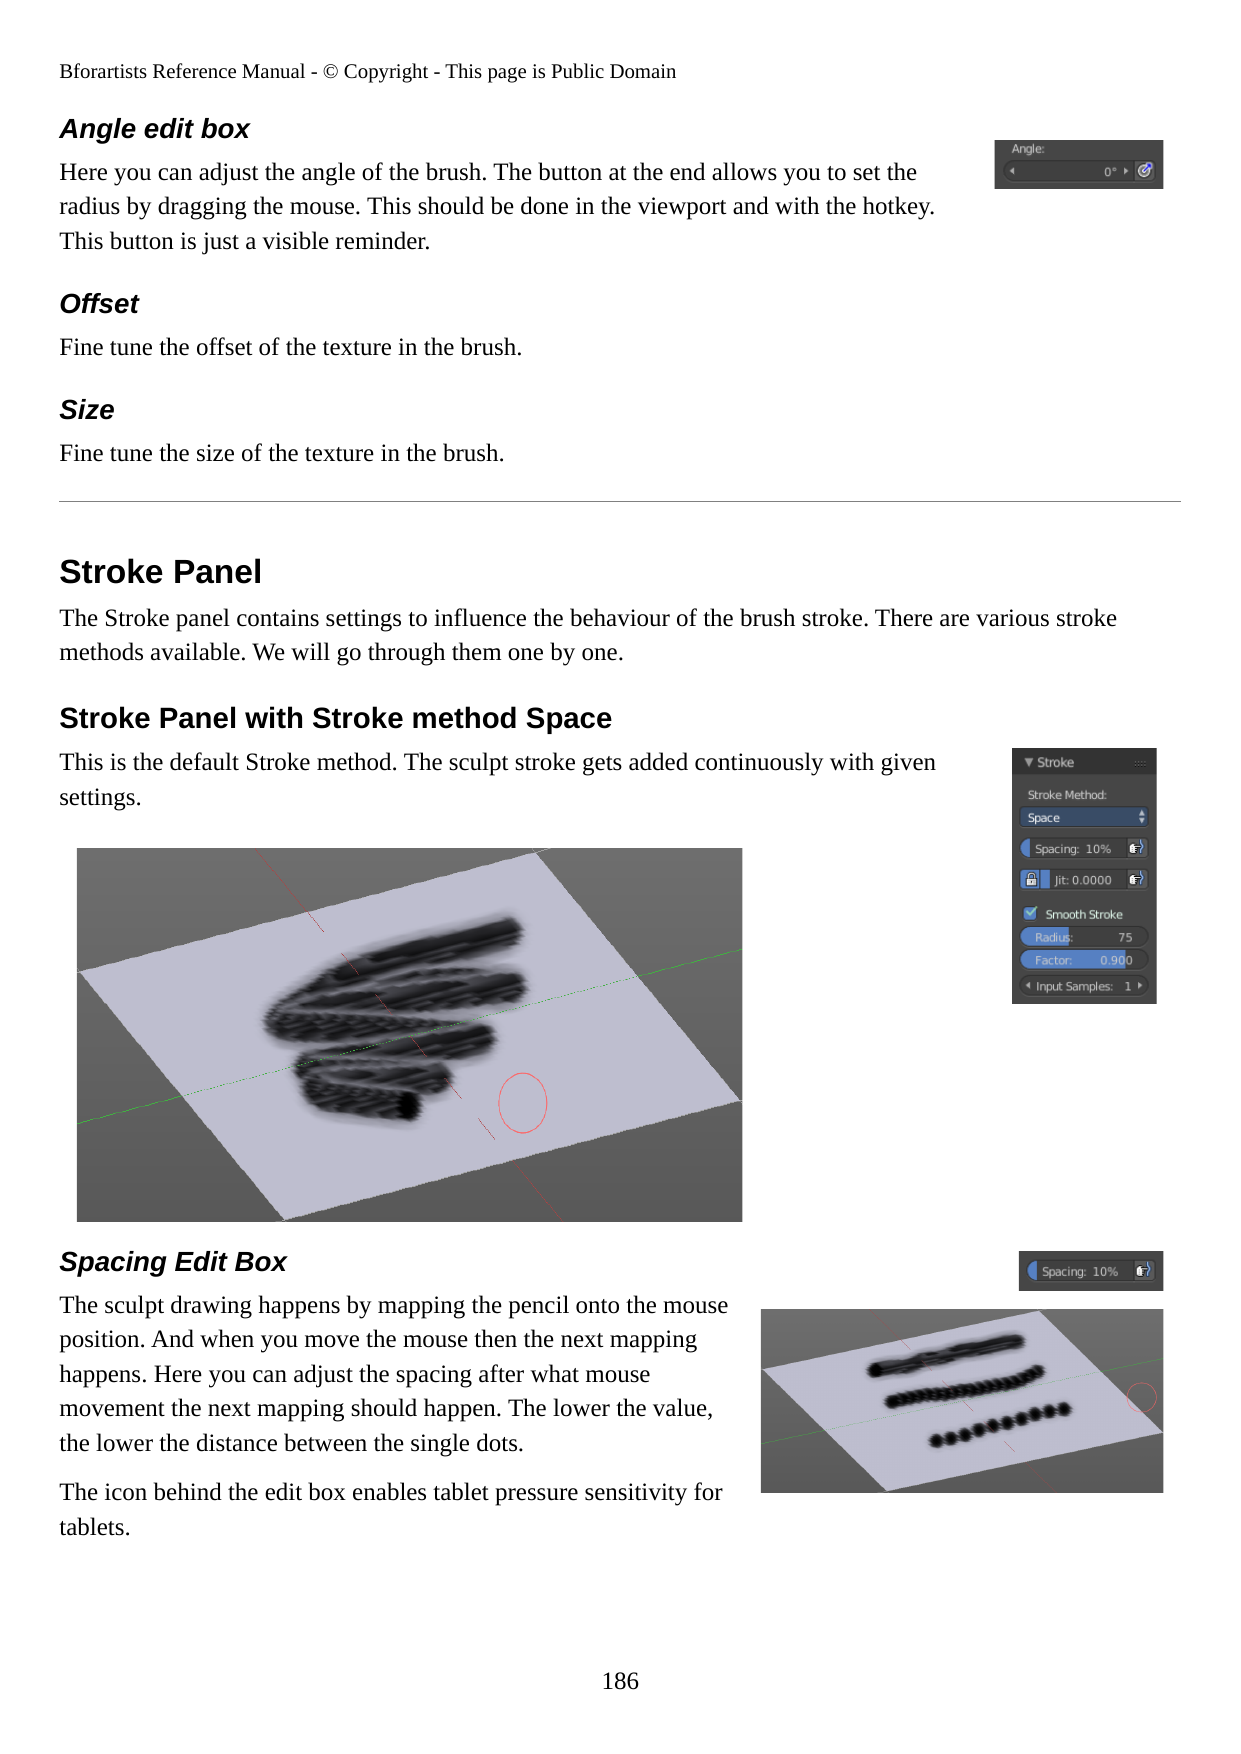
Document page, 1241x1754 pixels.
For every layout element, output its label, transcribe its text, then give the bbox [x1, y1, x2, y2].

text Fine tune the size of the texture in the brush. [59, 438, 1181, 467]
subtitle Offset [59, 287, 1181, 319]
subtitle Spacing Edit Box [59, 1246, 1181, 1278]
subtitle Angle edit box [59, 113, 1181, 144]
text This is the default Stroke method. The sculpt stroke gets added continuously with given settings. [59, 747, 1181, 811]
picture [760, 1309, 1164, 1493]
picture [1012, 748, 1157, 1004]
text Fine tune the offset of the texture in the brush. [59, 332, 1181, 361]
subtitle Size [59, 393, 1181, 425]
text Here you can adjust the angle of the brush. The button at the end allows you to set the radius by dragging the mouse. This should be done in the viewport and with the hotkey. This button is just a visible reminder. [59, 157, 1181, 255]
picture [1018, 1251, 1164, 1291]
text The icon behind the edit box enables tablet pressure sensitivity for tablets. [59, 1477, 1181, 1540]
picture [994, 140, 1164, 189]
text The sculpt drawing happens by mapping the pencil onto the mouse position. And when you move the mouse then the next mapping happens. Here you can adjust the spacing after what mouse movement the next mapping should happen. The lower the value, the lower the distance between the single dots. [59, 1290, 1181, 1457]
text The Stroke panel contains settings to influence the behaviour of the brush stroke. There are various stroke methods available. We will go through them one by one. [59, 603, 1181, 666]
subtitle Stroke Panel with Stroke method Space [59, 701, 1181, 735]
picture [76, 848, 743, 1222]
subtitle Stroke Panel [59, 552, 1181, 591]
